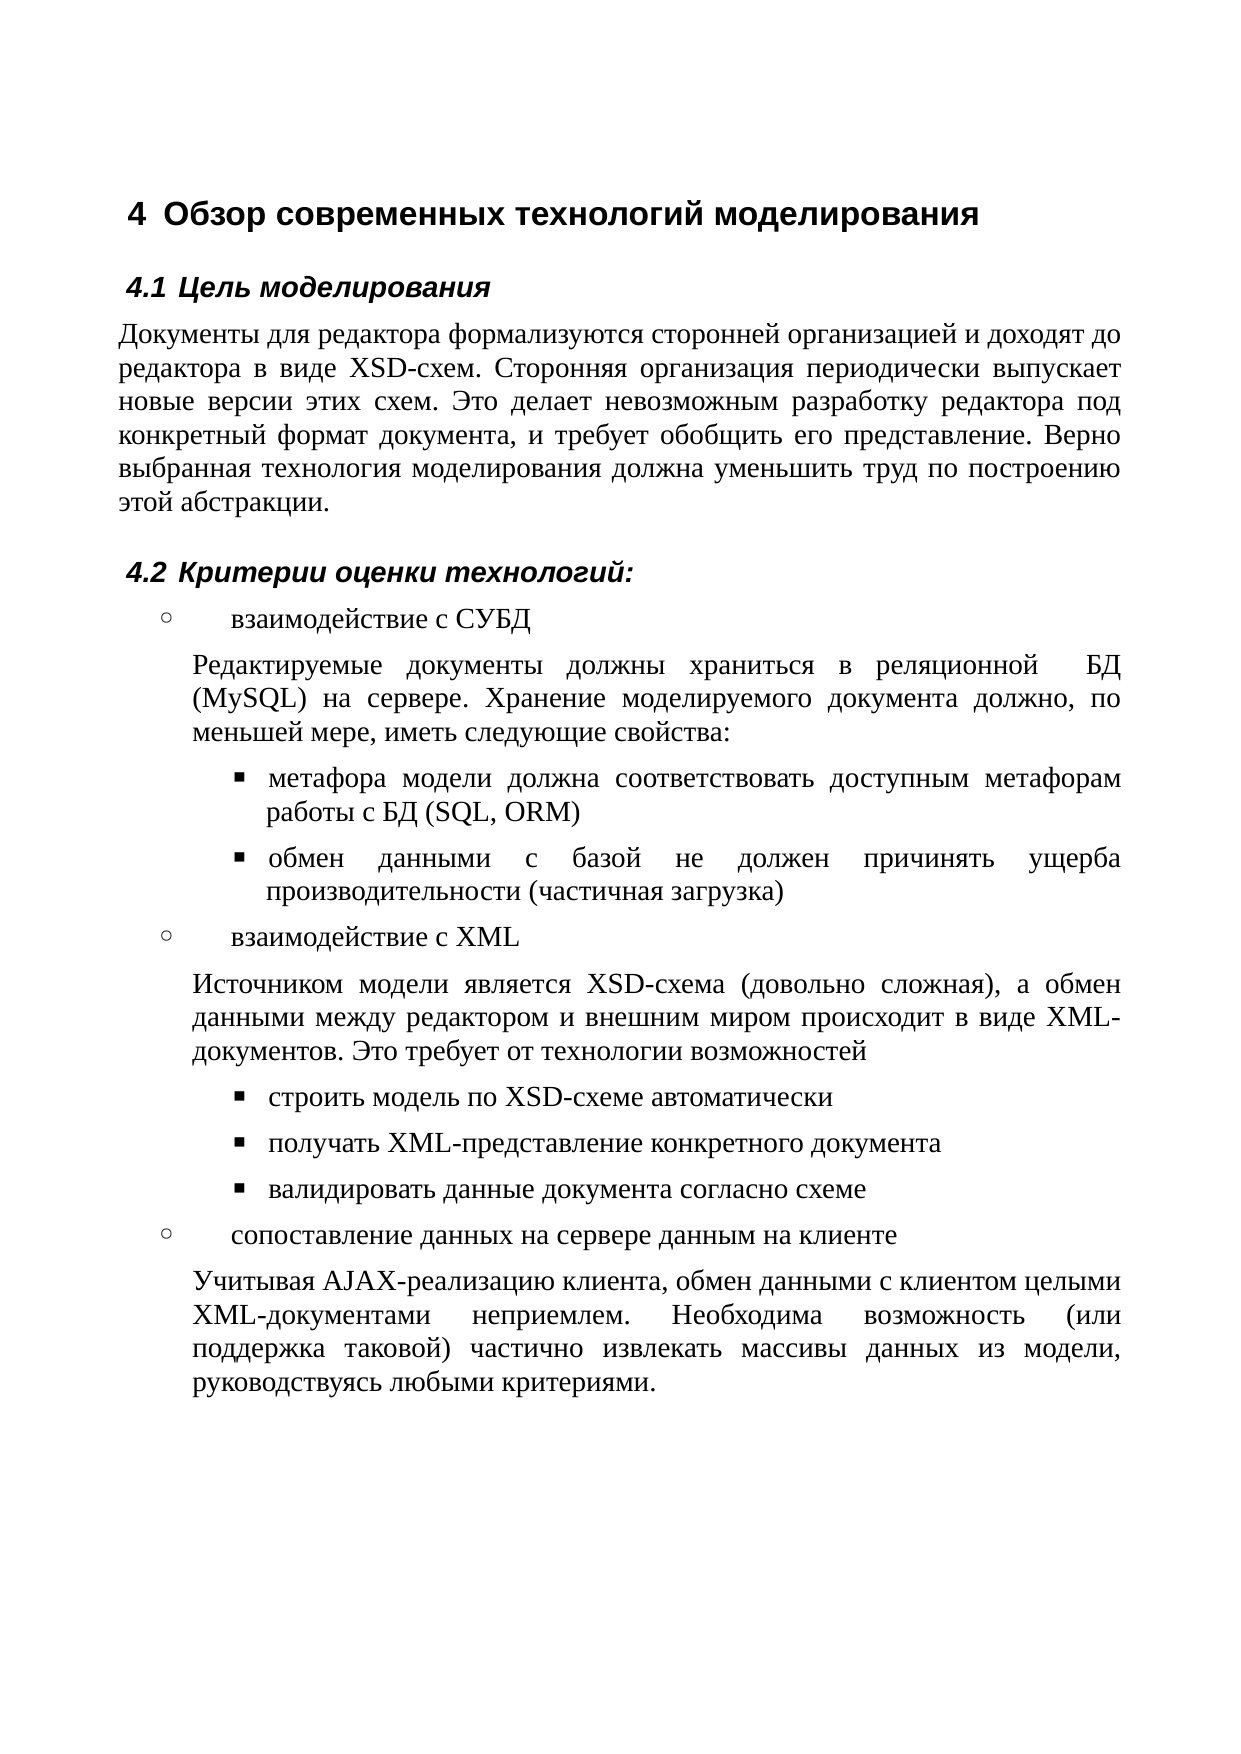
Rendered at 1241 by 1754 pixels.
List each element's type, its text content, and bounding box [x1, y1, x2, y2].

list обмен данными с базой не должен причинять ущерба производительности (частичная загрузка) [228, 840, 1122, 907]
list метафора модели должна соответствовать доступным метафорам работы с БД (SQL, ORM) [228, 760, 1122, 827]
list взаимодействие с СУБД [154, 601, 1122, 634]
subtitle Критерии оценки технологий: [118, 555, 1122, 588]
list Источником модели является XSD-схема (довольно сложная), а обмен данными между редактором и внешним миром происходит в виде XML-документов. Это требует от технологии возможностей [154, 966, 1122, 1066]
subtitle Цель моделирования [118, 270, 1122, 304]
list валидировать данные документа согласно схеме [228, 1171, 1122, 1205]
list строить модель по XSD-схеме автоматически [228, 1079, 1122, 1112]
list Учитывая AJAX-реализацию клиента, обмен данными с клиентом целыми XML-документами неприемлем. Необходима возможность (или поддержка таковой) частично извлекать массивы данных из модели, руководствуясь любыми критериями. [154, 1263, 1122, 1398]
list сопоставление данных на сервере данным на клиенте [154, 1217, 1122, 1251]
list Редактируемые документы должны храниться в реляционной БД (MySQL) на сервере. Хранение моделируемого документа должно, по меньшей мере, иметь следующие свойства: [154, 647, 1122, 748]
list Документы для редактора формализуются сторонней организацией и доходят до редактора в виде XSD-схем. Сторонняя организация периодически выпускает новые версии этих схем. Это делает невозможным разработку редактора под конкретный формат документа, и требует обобщить его представление. Верно выбранная технология моделирования должна уменьшить труд по построению этой абстракции. [81, 316, 1122, 517]
list получать XML-представление конкретного документа [228, 1125, 1122, 1159]
list взаимодействие с XML [154, 919, 1122, 953]
subtitle Обзор современных технологий моделирования [118, 194, 1122, 233]
